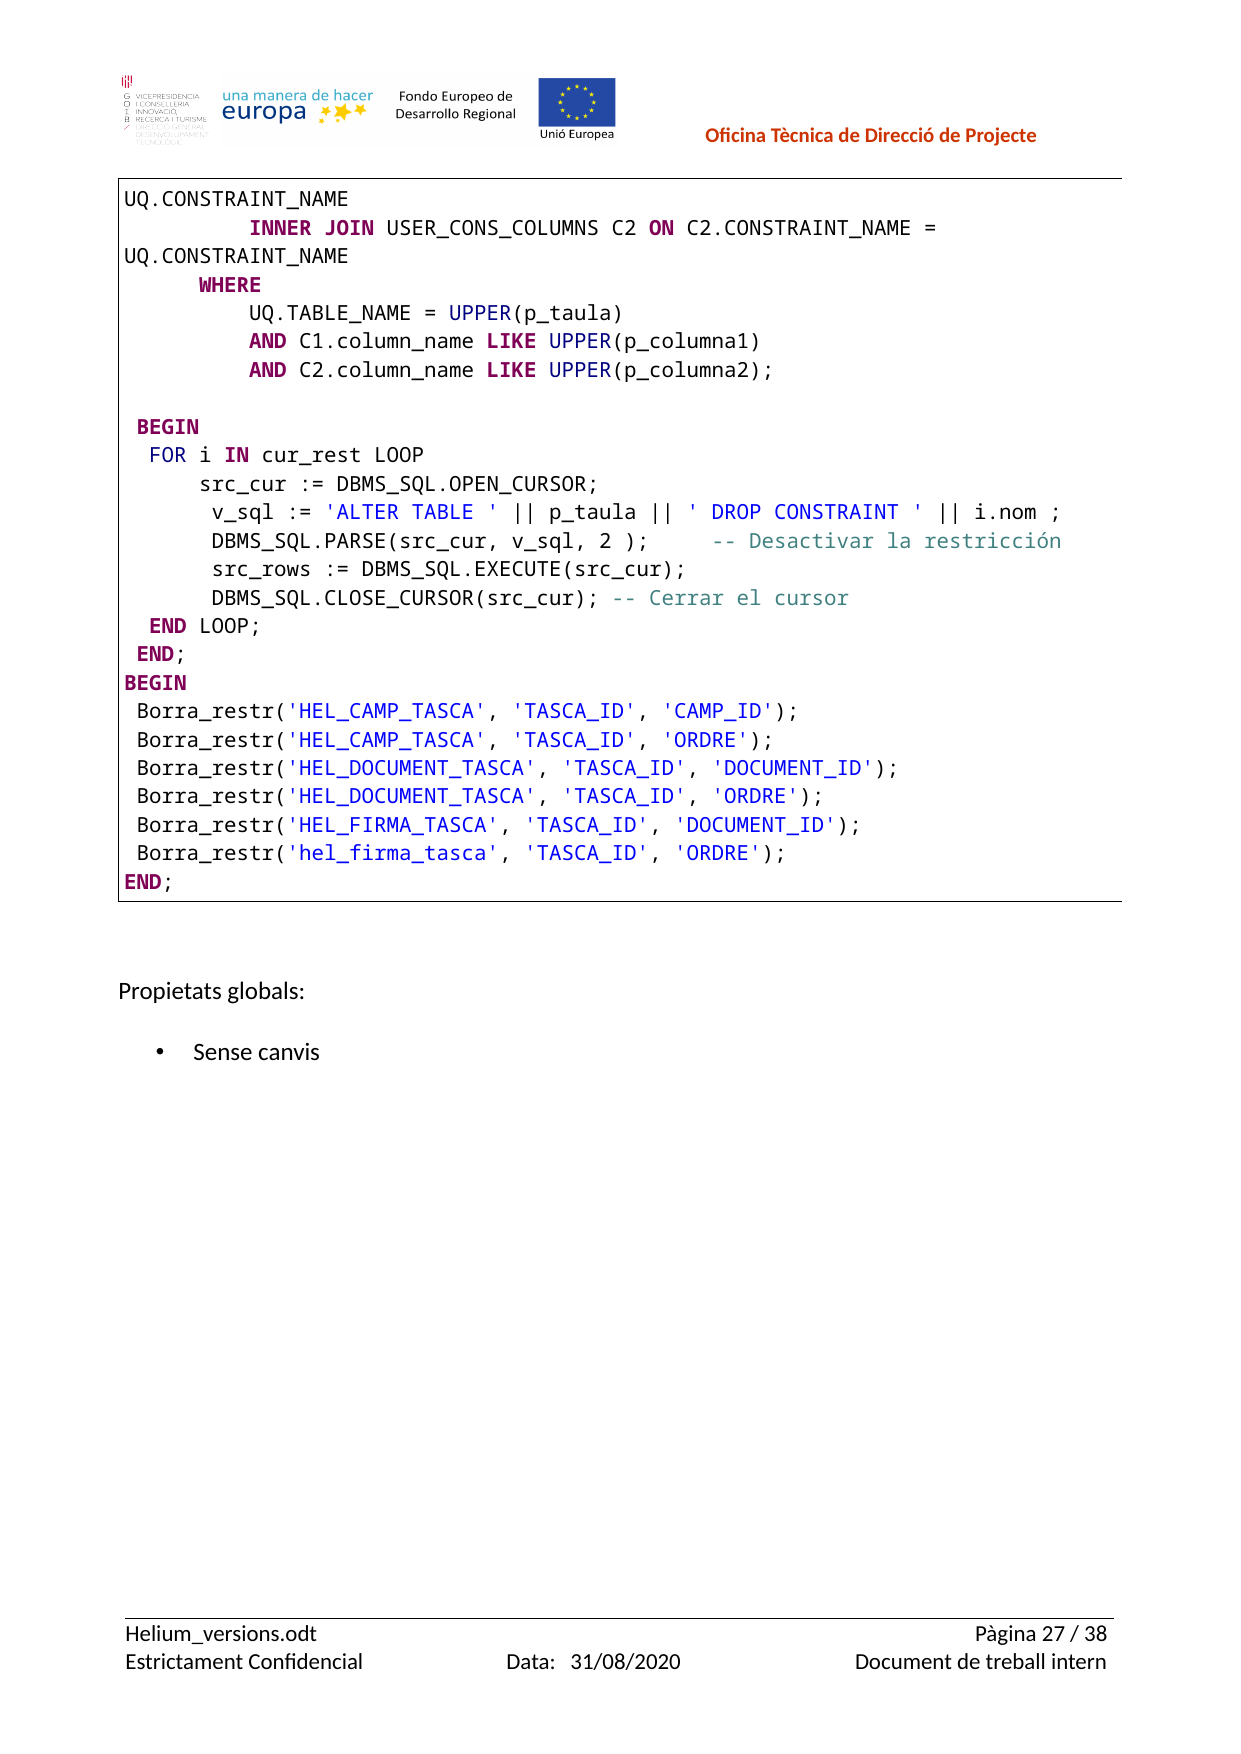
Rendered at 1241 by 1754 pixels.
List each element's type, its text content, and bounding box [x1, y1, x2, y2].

table_header UQ.CONSTRAINT_NAME INNER JOIN USER_CONS_COLUMNS C2 ON C2.CONSTRAINT_NAME = UQ.CONSTRAINT_NAME WHERE UQ.TABLE_NAME = UPPER(p_taula) AND C1.column_name LIKE UPPER(p_columna1) AND C2.column_name LIKE UPPER(p_columna2); BEGIN FOR i IN cur_rest LOOP src_cur := DBMS_SQL.OPEN_CURSOR; v_sql := 'ALTER TABLE ' || p_taula || ' DROP CONSTRAINT ' || i.nom ; DBMS_SQL.PARSE(src_cur, v_sql, 2 ); -- Desactivar la restricción src_rows := DBMS_SQL.EXECUTE(src_cur); DBMS_SQL.CLOSE_CURSOR(src_cur); -- Cerrar el cursor END LOOP; END; BEGIN Borra_restr('HEL_CAMP_TASCA', 'TASCA_ID', 'CAMP_ID'); Borra_restr('HEL_CAMP_TASCA', 'TASCA_ID', 'ORDRE'); Borra_restr('HEL_DOCUMENT_TASCA', 'TASCA_ID', 'DOCUMENT_ID'); Borra_restr('HEL_DOCUMENT_TASCA', 'TASCA_ID', 'ORDRE'); Borra_restr('HEL_FIRMA_TASCA', 'TASCA_ID', 'DOCUMENT_ID'); Borra_restr('hel_firma_tasca', 'TASCA_ID', 'ORDRE'); END; [119, 179, 1122, 901]
picture [219, 73, 621, 147]
list Sense canvis [156, 1036, 1122, 1067]
picture [118, 73, 213, 147]
text Propietats globals: [118, 975, 1122, 1006]
